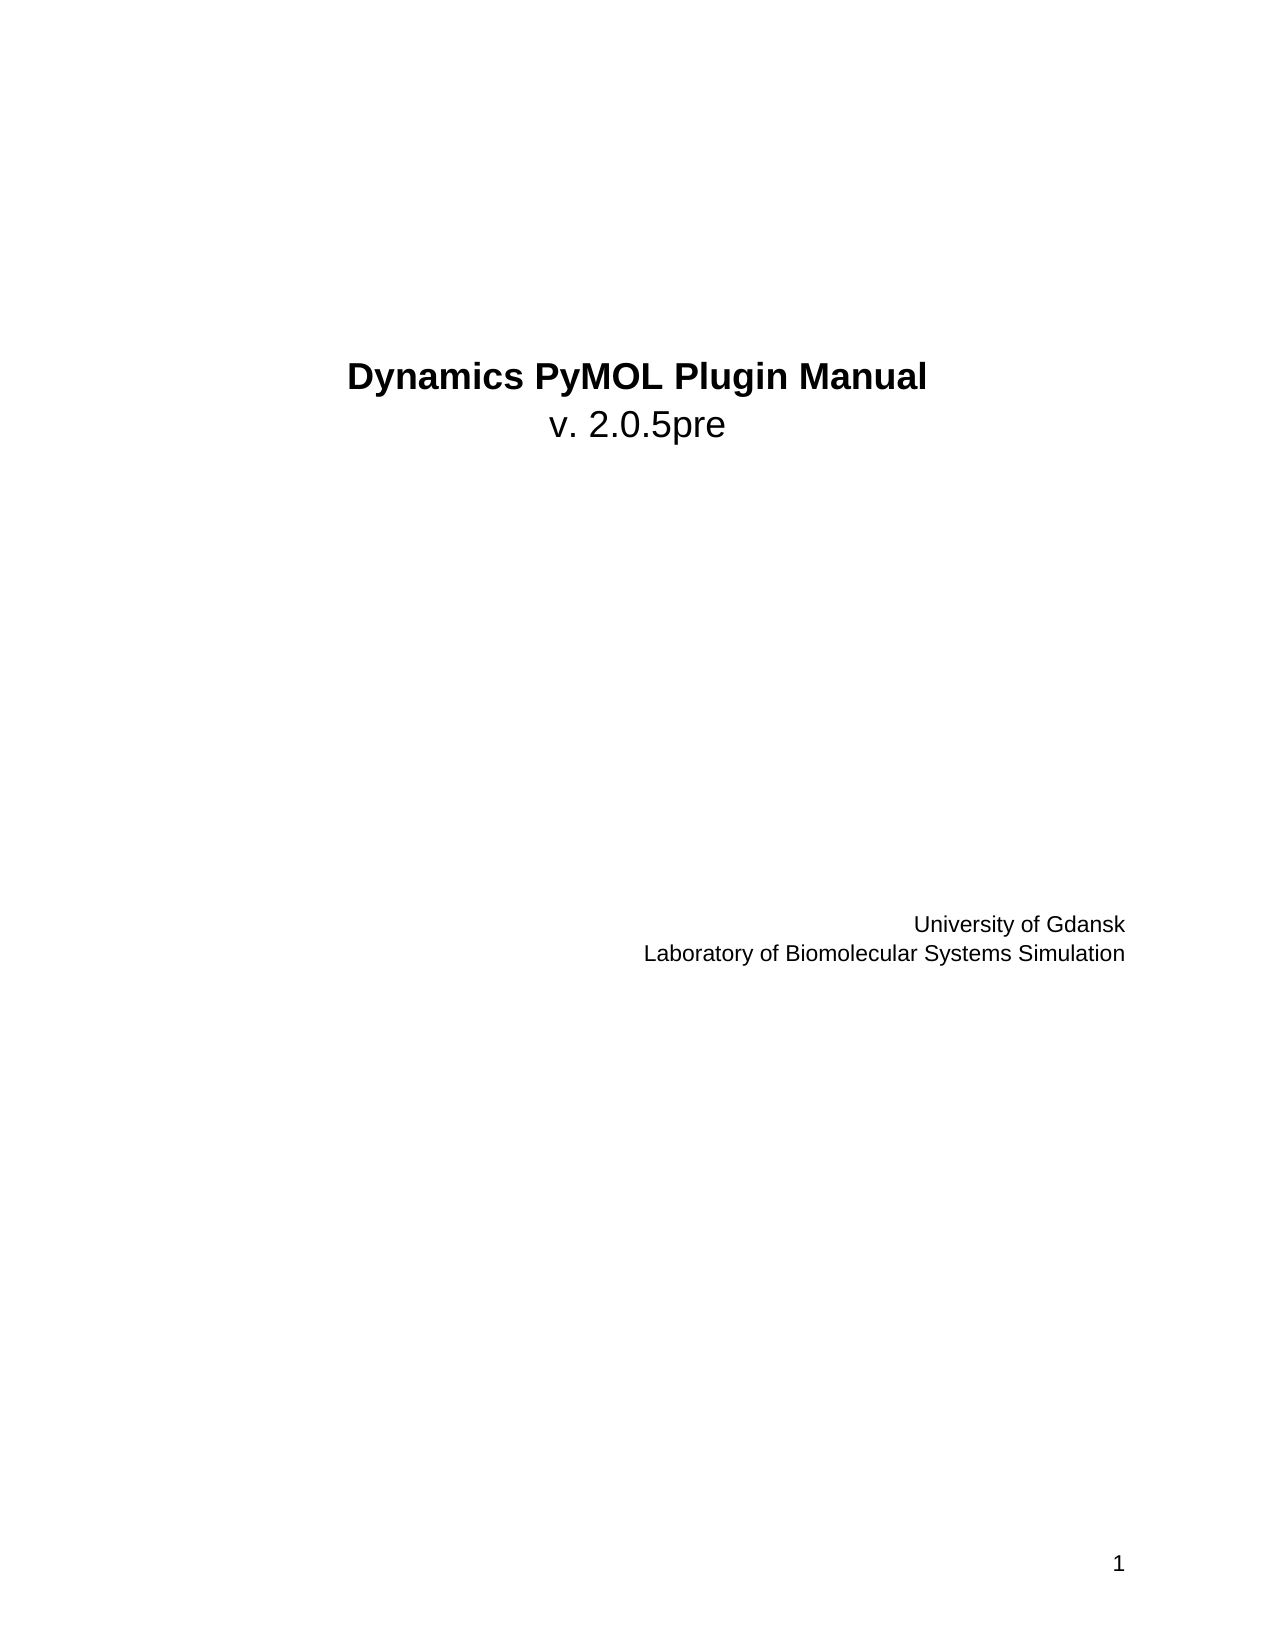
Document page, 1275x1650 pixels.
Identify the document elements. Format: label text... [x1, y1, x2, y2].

text University of Gdansk [150, 911, 1125, 937]
text Dynamics PyMOL Plugin Manual [150, 356, 1125, 397]
text v. 2.0.5pre [150, 404, 1125, 446]
text Laboratory of Biomolecular Systems Simulation [150, 941, 1125, 966]
